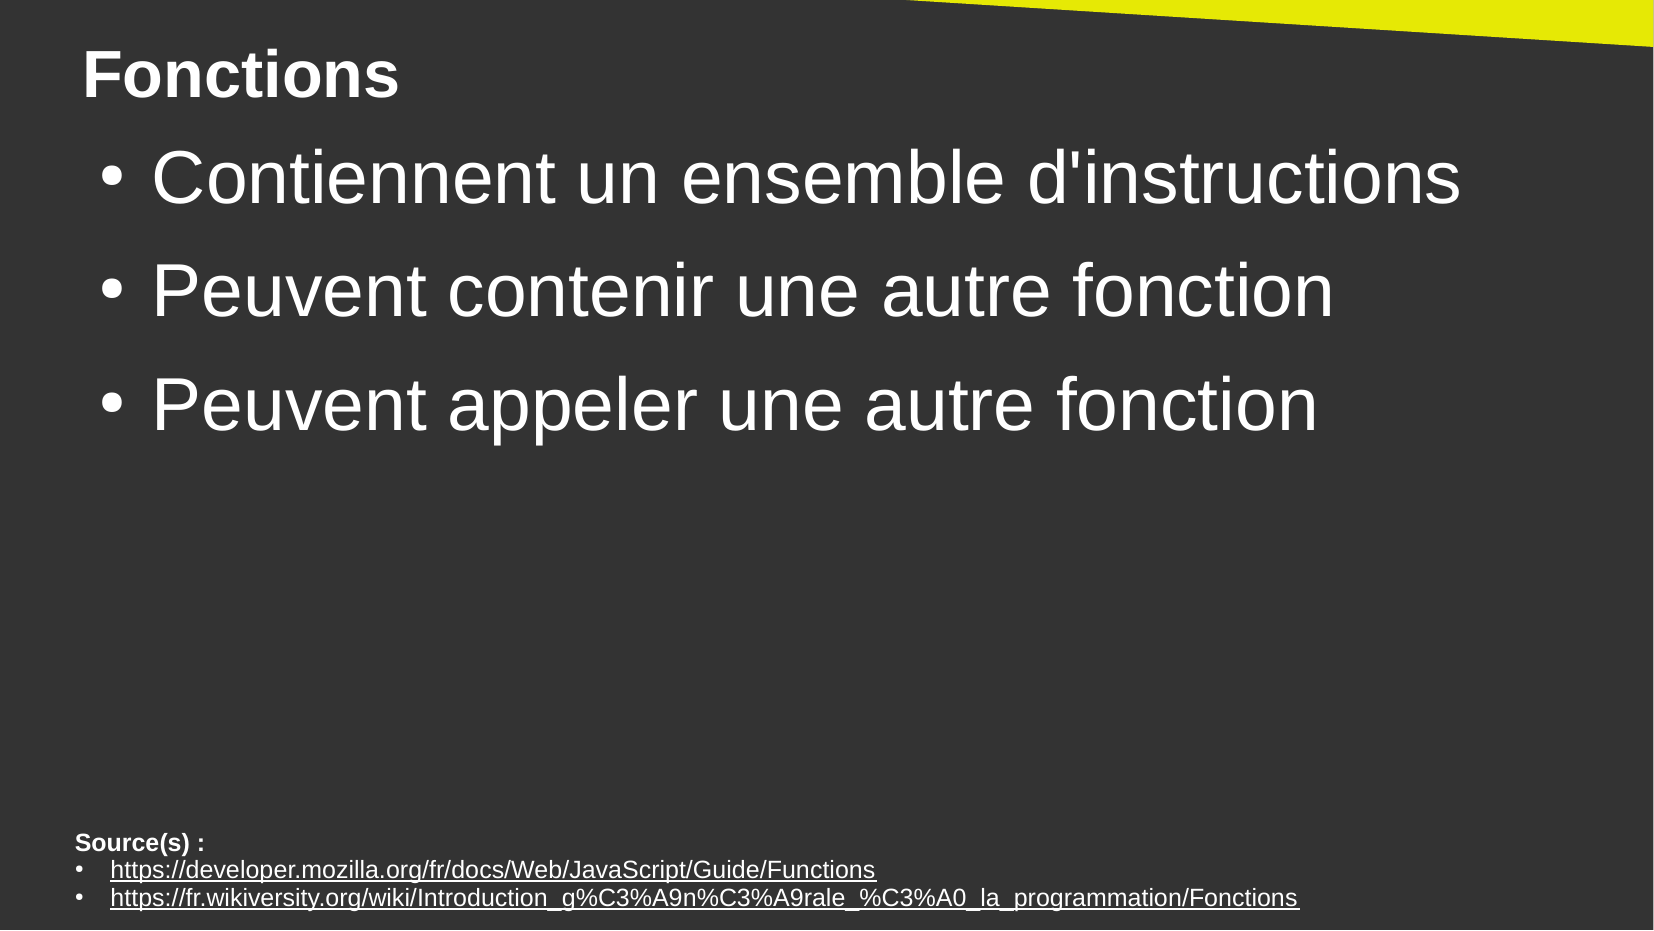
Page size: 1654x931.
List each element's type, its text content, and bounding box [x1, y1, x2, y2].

list Contiennent un ensemble d'instructions Peuvent contenir une autre fonction Peuvent appeler une autre fonction [80, 135, 1620, 650]
text_box [906, 0, 1654, 47]
title Fonctions [82, 37, 1571, 114]
text_box Source(s) : https://developer.mozilla.org/fr/docs/Web/JavaScript/Guide/Functions https://fr.wikiversity.org/wiki/Introduction_g%C3%A9n%C3%A9rale_%C3%A0_la_programmation/Fonctions [60, 820, 1583, 920]
